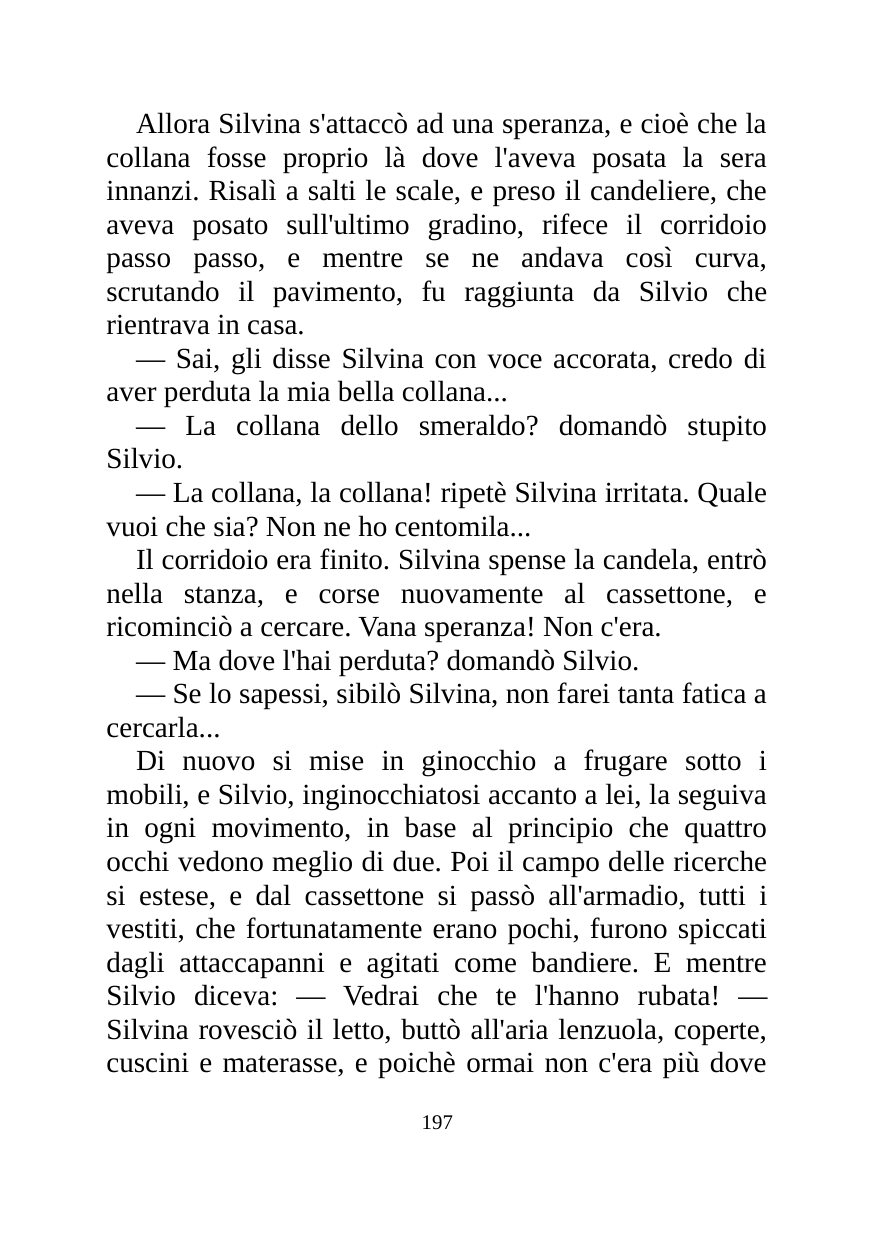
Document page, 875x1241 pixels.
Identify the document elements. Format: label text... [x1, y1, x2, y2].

text Allora Silvina s'attaccò ad una speranza, e cioè che la collana fosse proprio là dove l'aveva posata la sera innanzi. Risalì a salti le scale, e preso il candeliere, che aveva posato sull'ultimo gradino, rifece il corridoio passo passo, e mentre se ne andava così curva, scrutando il pavimento, fu raggiunta da Silvio che rientrava in casa. [106, 106, 768, 341]
text Il corridoio era finito. Silvina spense la candela, entrò nella stanza, e corse nuovamente al cassettone, e ricominciò a cercare. Vana speranza! Non c'era. [106, 542, 768, 643]
text — Ma dove l'hai perduta? domandò Silvio. [106, 643, 768, 676]
text — La collana, la collana! ripetè Silvina irritata. Quale vuoi che sia? Non ne ho centomila... [106, 475, 768, 542]
text — Se lo sapessi, sibilò Silvina, non farei tanta fatica a cercarla... [106, 676, 768, 743]
text — La collana dello smeraldo? domandò stupito Silvio. [106, 408, 768, 475]
text Di nuovo si mise in ginocchio a frugare sotto i mobili, e Silvio, inginocchiatosi accanto a lei, la seguiva in ogni movimento, in base al principio che quattro occhi vedono meglio di due. Poi il campo delle ricerche si estese, e dal cassettone si passò all'armadio, tutti i vestiti, che fortunatamente erano pochi, furono spiccati dagli attaccapanni e agitati come bandiere. E mentre Silvio diceva: — Vedrai che te l'hanno rubata! — Silvina rovesciò il letto, buttò all'aria lenzuola, coperte, cuscini e materasse, e poichè ormai non c'era più dove [106, 743, 768, 1079]
text — Sai, gli disse Silvina con voce accorata, credo di aver perduta la mia bella collana... [106, 341, 768, 408]
